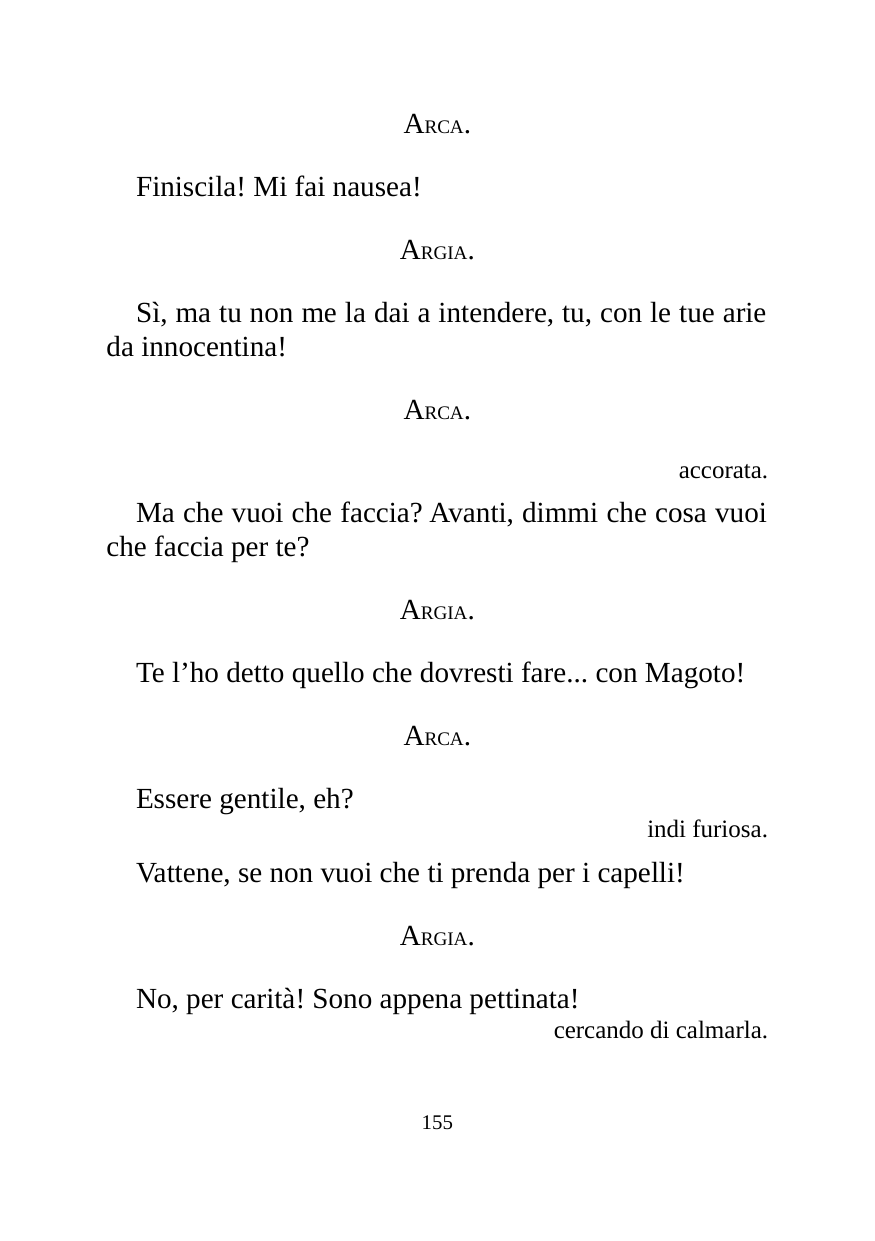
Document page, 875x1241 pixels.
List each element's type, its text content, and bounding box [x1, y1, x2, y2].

text cercando di calmarla. [431, 1015, 768, 1043]
text Argia. [106, 592, 768, 626]
text accorata. [431, 455, 768, 484]
text Sì, ma tu non me la dai a intendere, tu, con le tue arie da innocentina! [106, 295, 768, 362]
text Arca. [106, 718, 768, 752]
text Ma che vuoi che faccia? Avanti, dimmi che cosa vuoi che faccia per te? [106, 495, 768, 562]
text Argia. [106, 232, 768, 266]
text Arca. [106, 392, 768, 425]
text Finiscila! Mi fai nausea! [106, 169, 768, 203]
text Argia. [106, 918, 768, 952]
text Arca. [106, 106, 768, 140]
text Essere gentile, eh? [106, 781, 768, 814]
text indi furiosa. [431, 814, 768, 843]
text Te l’ho detto quello che dovresti fare... con Magoto! [106, 655, 768, 688]
text No, per carità! Sono appena pettinata! [106, 981, 768, 1015]
text Vattene, se non vuoi che ti prenda per i capelli! [106, 855, 768, 889]
